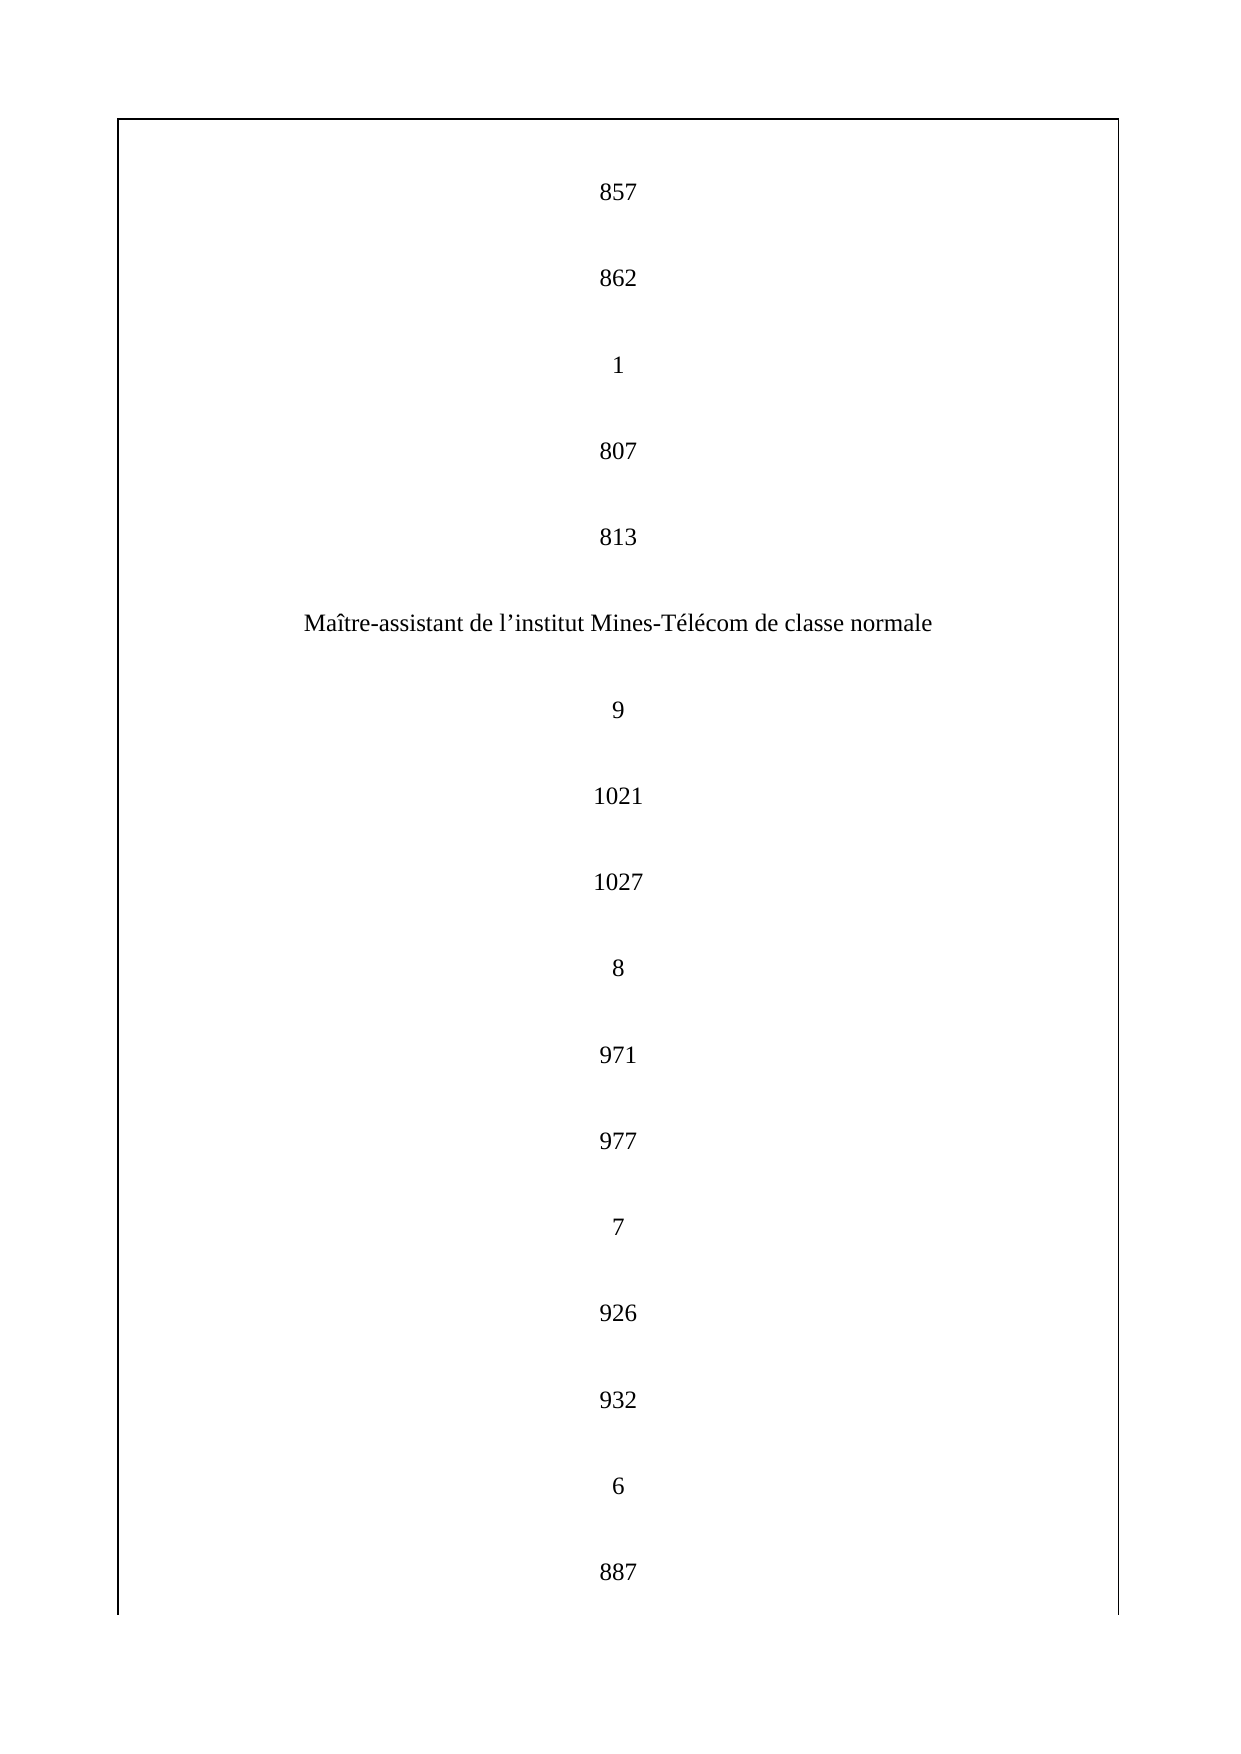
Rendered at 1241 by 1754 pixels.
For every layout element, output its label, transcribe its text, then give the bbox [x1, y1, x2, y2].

table_header 857 862 1 807 813 Maître-assistant de l’institut Mines-Télécom de classe normale 9 1021 1027 8 971 977 7 926 932 6 887 [119, 120, 1118, 1615]
